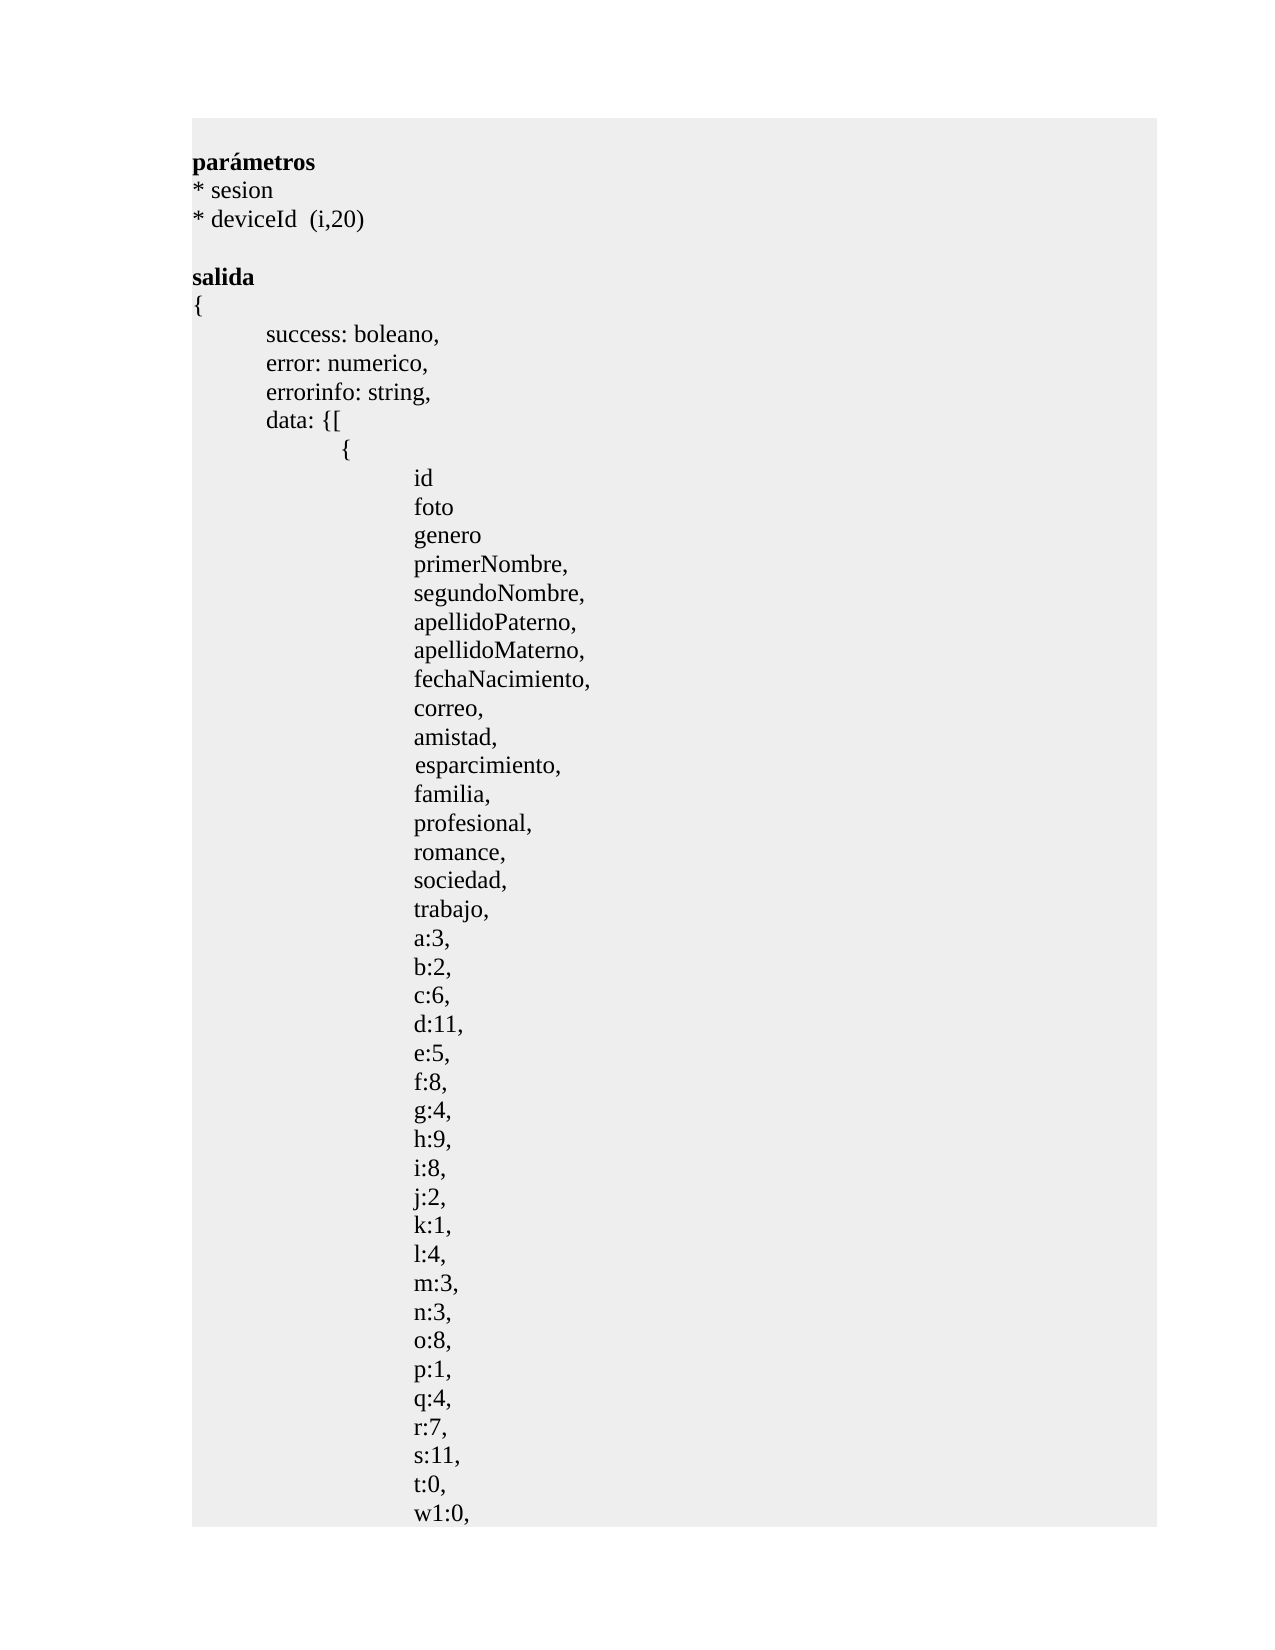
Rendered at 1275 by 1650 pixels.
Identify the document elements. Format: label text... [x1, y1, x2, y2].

text correo, [192, 693, 1157, 722]
text amistad, [192, 722, 1157, 751]
text s:11, [192, 1441, 1157, 1469]
text familia, [192, 779, 1157, 808]
text fechaNacimiento, [192, 664, 1157, 693]
text f:8, [192, 1067, 1157, 1096]
text c:6, [192, 981, 1157, 1009]
text trabajo, [192, 894, 1157, 923]
text apellidoPaterno, [192, 607, 1157, 636]
text segundoNombre, [192, 578, 1157, 607]
text j:2, [192, 1182, 1157, 1211]
text d:11, [192, 1009, 1157, 1038]
text error: numerico, [192, 348, 1157, 377]
text n:3, [192, 1297, 1157, 1326]
text k:1, [192, 1211, 1157, 1239]
text sociedad, [192, 866, 1157, 894]
text id [192, 463, 1157, 492]
text a:3, [192, 923, 1157, 952]
text romance, [192, 837, 1157, 866]
text errorinfo: string, [192, 377, 1157, 406]
text o:8, [192, 1326, 1157, 1354]
text q:4, [192, 1383, 1157, 1412]
text r:7, [192, 1412, 1157, 1441]
text profesional, [192, 808, 1157, 837]
text t:0, [192, 1469, 1157, 1498]
text * deviceId (i,20) [192, 204, 1157, 233]
text g:4, [192, 1096, 1157, 1124]
text * sesion [192, 176, 1157, 204]
text apellidoMaterno, [192, 636, 1157, 664]
text success: boleano, [192, 319, 1157, 348]
text h:9, [192, 1124, 1157, 1153]
text salida [192, 262, 1157, 291]
text b:2, [192, 952, 1157, 981]
text { [192, 434, 1157, 463]
text esparcimiento, [192, 751, 1157, 779]
text parámetros [192, 147, 1157, 176]
text foto [192, 492, 1157, 521]
text m:3, [192, 1268, 1157, 1297]
text { [192, 291, 1157, 319]
text genero [192, 521, 1157, 549]
text l:4, [192, 1239, 1157, 1268]
text w1:0, [192, 1498, 1157, 1527]
text e:5, [192, 1038, 1157, 1067]
text primerNombre, [192, 549, 1157, 578]
text i:8, [192, 1153, 1157, 1182]
text p:1, [192, 1354, 1157, 1383]
text data: {[ [192, 406, 1157, 434]
